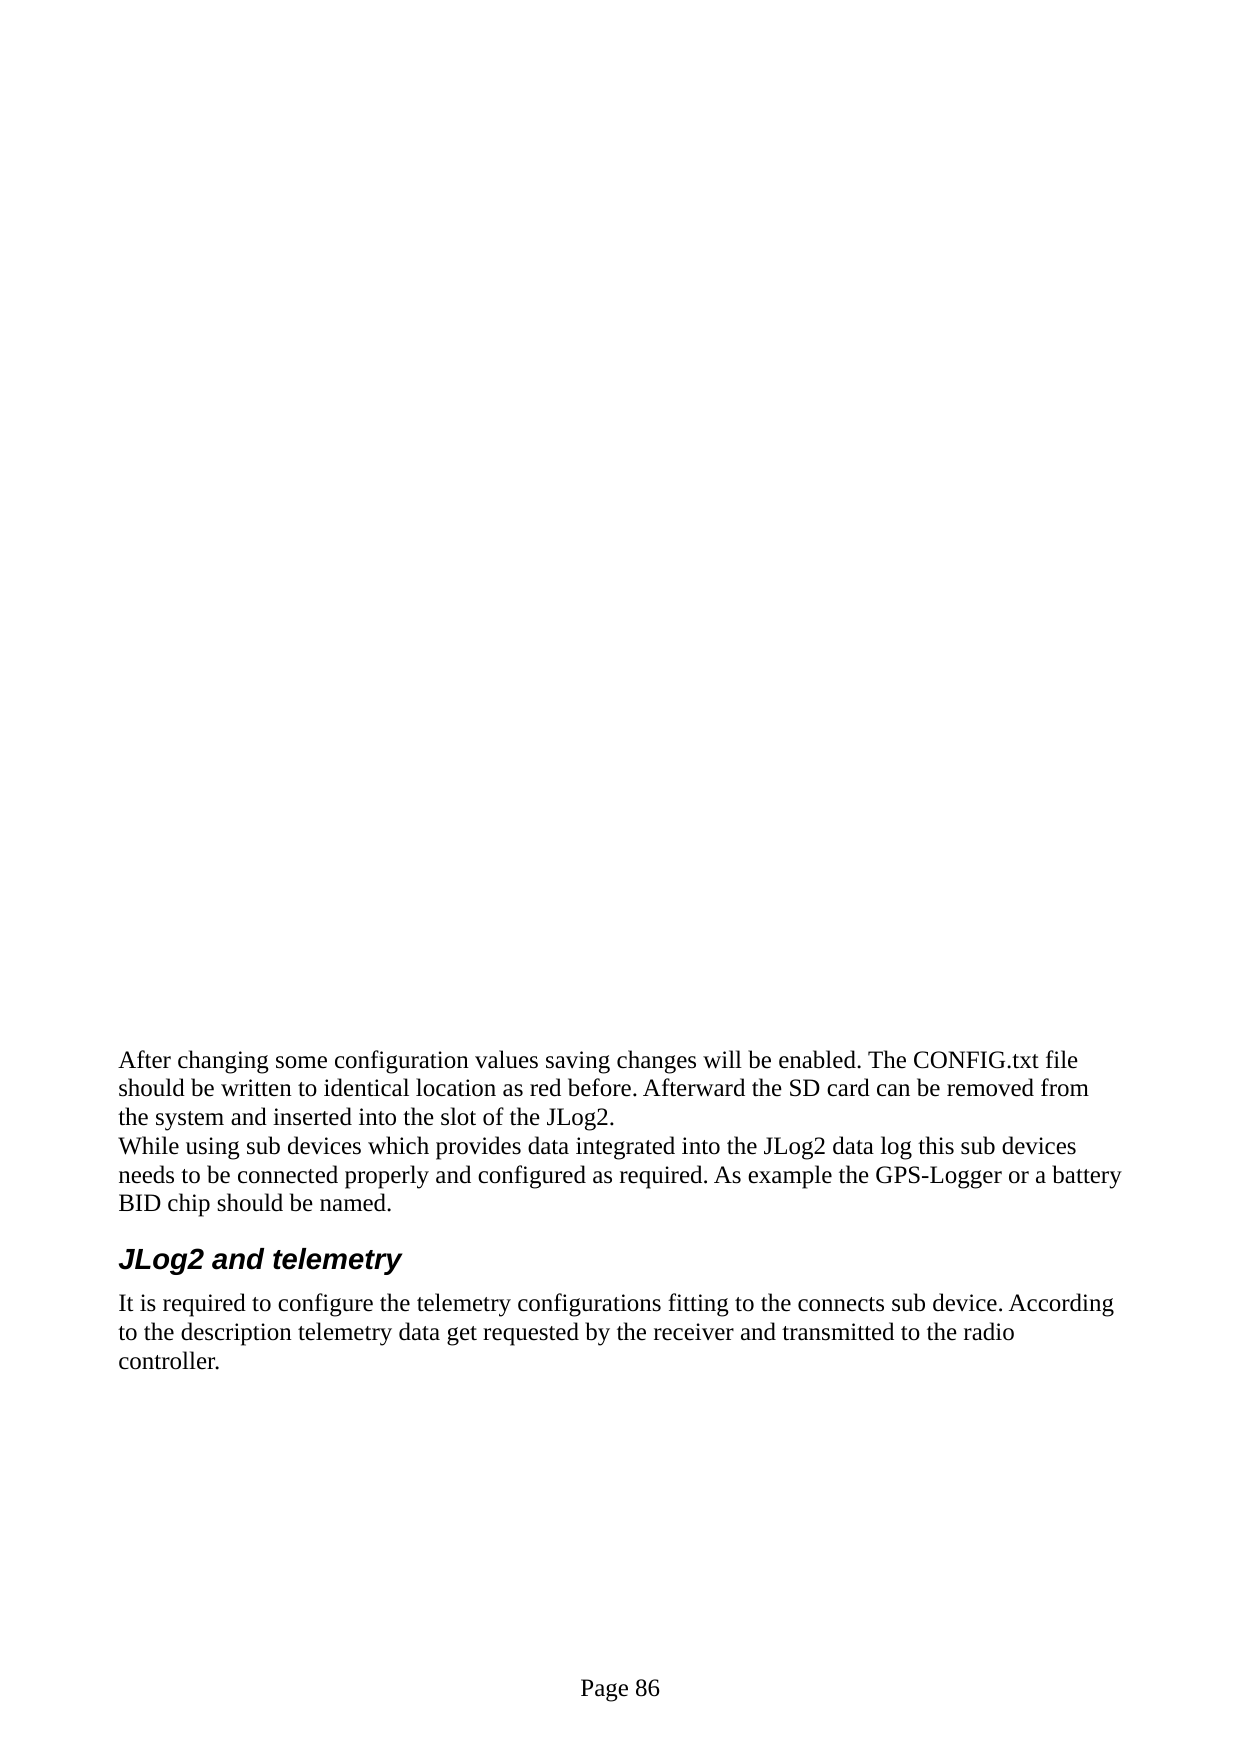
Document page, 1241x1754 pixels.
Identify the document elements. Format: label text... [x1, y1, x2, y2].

text It is required to configure the telemetry configurations fitting to the connects sub device. According to the description telemetry data get requested by the receiver and transmitted to the radio controller. [118, 1288, 1122, 1374]
text [118, 102, 1122, 1032]
text After changing some configuration values saving changes will be enabled. The CONFIG.txt file should be written to identical location as red before. Afterward the SD card can be removed from the system and inserted into the slot of the JLog2. While using sub devices which provides data integrated into the JLog2 data log this sub devices needs to be connected properly and configured as required. As example the GPS-Logger or a battery BID chip should be named. [118, 1045, 1122, 1217]
subtitle JLog2 and telemetry [118, 1242, 1122, 1276]
